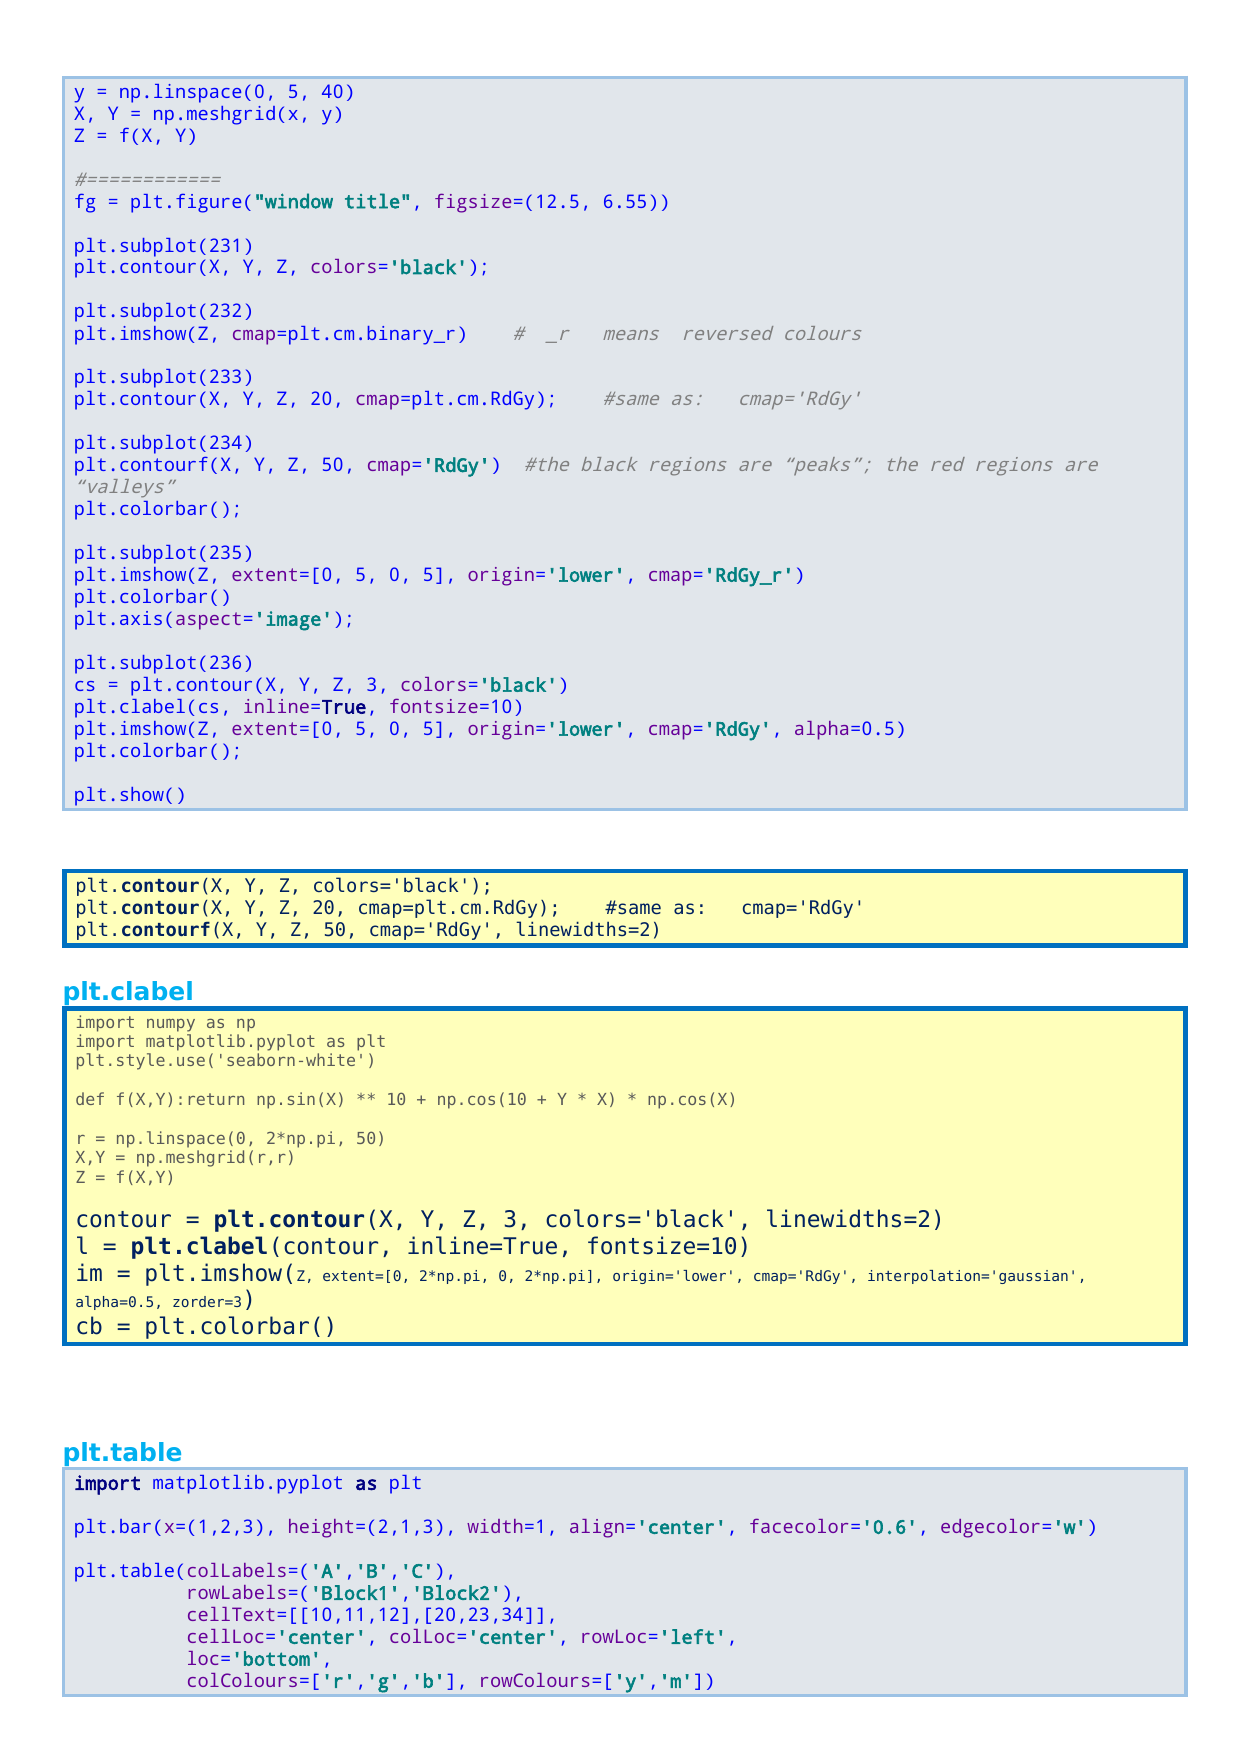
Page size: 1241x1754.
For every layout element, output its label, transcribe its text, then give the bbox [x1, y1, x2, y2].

text def f(X,Y):return np.sin(X) ** 10 + np.cos(10 + Y * X) * np.cos(X) [67, 1083, 1183, 1103]
text plt.style.use('seaborn-white') [67, 1044, 1183, 1064]
text plt.contour(X, Y, Z, colors='black'); [67, 873, 1183, 891]
text r = np.linspace(0, 2*np.pi, 50) [67, 1122, 1183, 1141]
text l = plt.clabel(contour, inline=True, fontsize=10) [67, 1226, 1183, 1253]
title plt.table [62, 1438, 1188, 1467]
text Z = f(X,Y) [67, 1161, 1183, 1180]
text import matplotlib.pyplot as plt plt.bar(x=(1,2,3), height=(2,1,3), width=1, align='center', facecolor='0.6', edgecolor='w') plt.table(colLabels=('A','B','C'), rowLabels=('Block1','Block2'), cellText=[[10,11,12],[20,23,34]], cellLoc='center', colLoc='center', rowLoc='left', loc='bottom', colColours=['r','g','b'], rowColours=['y','m']) [65, 1470, 1184, 1694]
text y = np.linspace(0, 5, 40) X, Y = np.meshgrid(x, y) Z = f(X, Y) #============ fg = plt.figure("window title", figsize=(12.5, 6.55)) plt.subplot(231) plt.contour(X, Y, Z, colors='black'); plt.subplot(232) plt.imshow(Z, cmap=plt.cm.binary_r) # _r means reversed colours plt.subplot(233) plt.contour(X, Y, Z, 20, cmap=plt.cm.RdGy); #same as: cmap='RdGy' plt.subplot(234) plt.contourf(X, Y, Z, 50, cmap='RdGy') #the black regions are “peaks”; the red regions are “valleys” plt.colorbar(); plt.subplot(235) plt.imshow(Z, extent=[0, 5, 0, 5], origin='lower', cmap='RdGy_r') plt.colorbar() plt.axis(aspect='image'); plt.subplot(236) cs = plt.contour(X, Y, Z, 3, colors='black') plt.clabel(cs, inline=True, fontsize=10) plt.imshow(Z, extent=[0, 5, 0, 5], origin='lower', cmap='RdGy', alpha=0.5) plt.colorbar(); plt.show() [65, 79, 1184, 808]
text X,Y = np.meshgrid(r,r) [67, 1141, 1183, 1161]
text im = plt.imshow(Z, extent=[0, 2*np.pi, 0, 2*np.pi], origin='lower', cmap='RdGy', interpolation='gaussian', alpha=0.5, zorder=3) [67, 1253, 1183, 1306]
text plt.contour(X, Y, Z, 20, cmap=plt.cm.RdGy); #same as: cmap='RdGy' [67, 891, 1183, 912]
text cb = plt.colorbar() [67, 1306, 1183, 1342]
text contour = plt.contour(X, Y, Z, 3, colors='black', linewidths=2) [67, 1199, 1183, 1226]
title plt.clabel [62, 977, 1188, 1006]
text import matplotlib.pyplot as plt [67, 1025, 1183, 1044]
text plt.contourf(X, Y, Z, 50, cmap='RdGy', linewidths=2) [67, 912, 1183, 943]
text import numpy as np [67, 1011, 1183, 1025]
